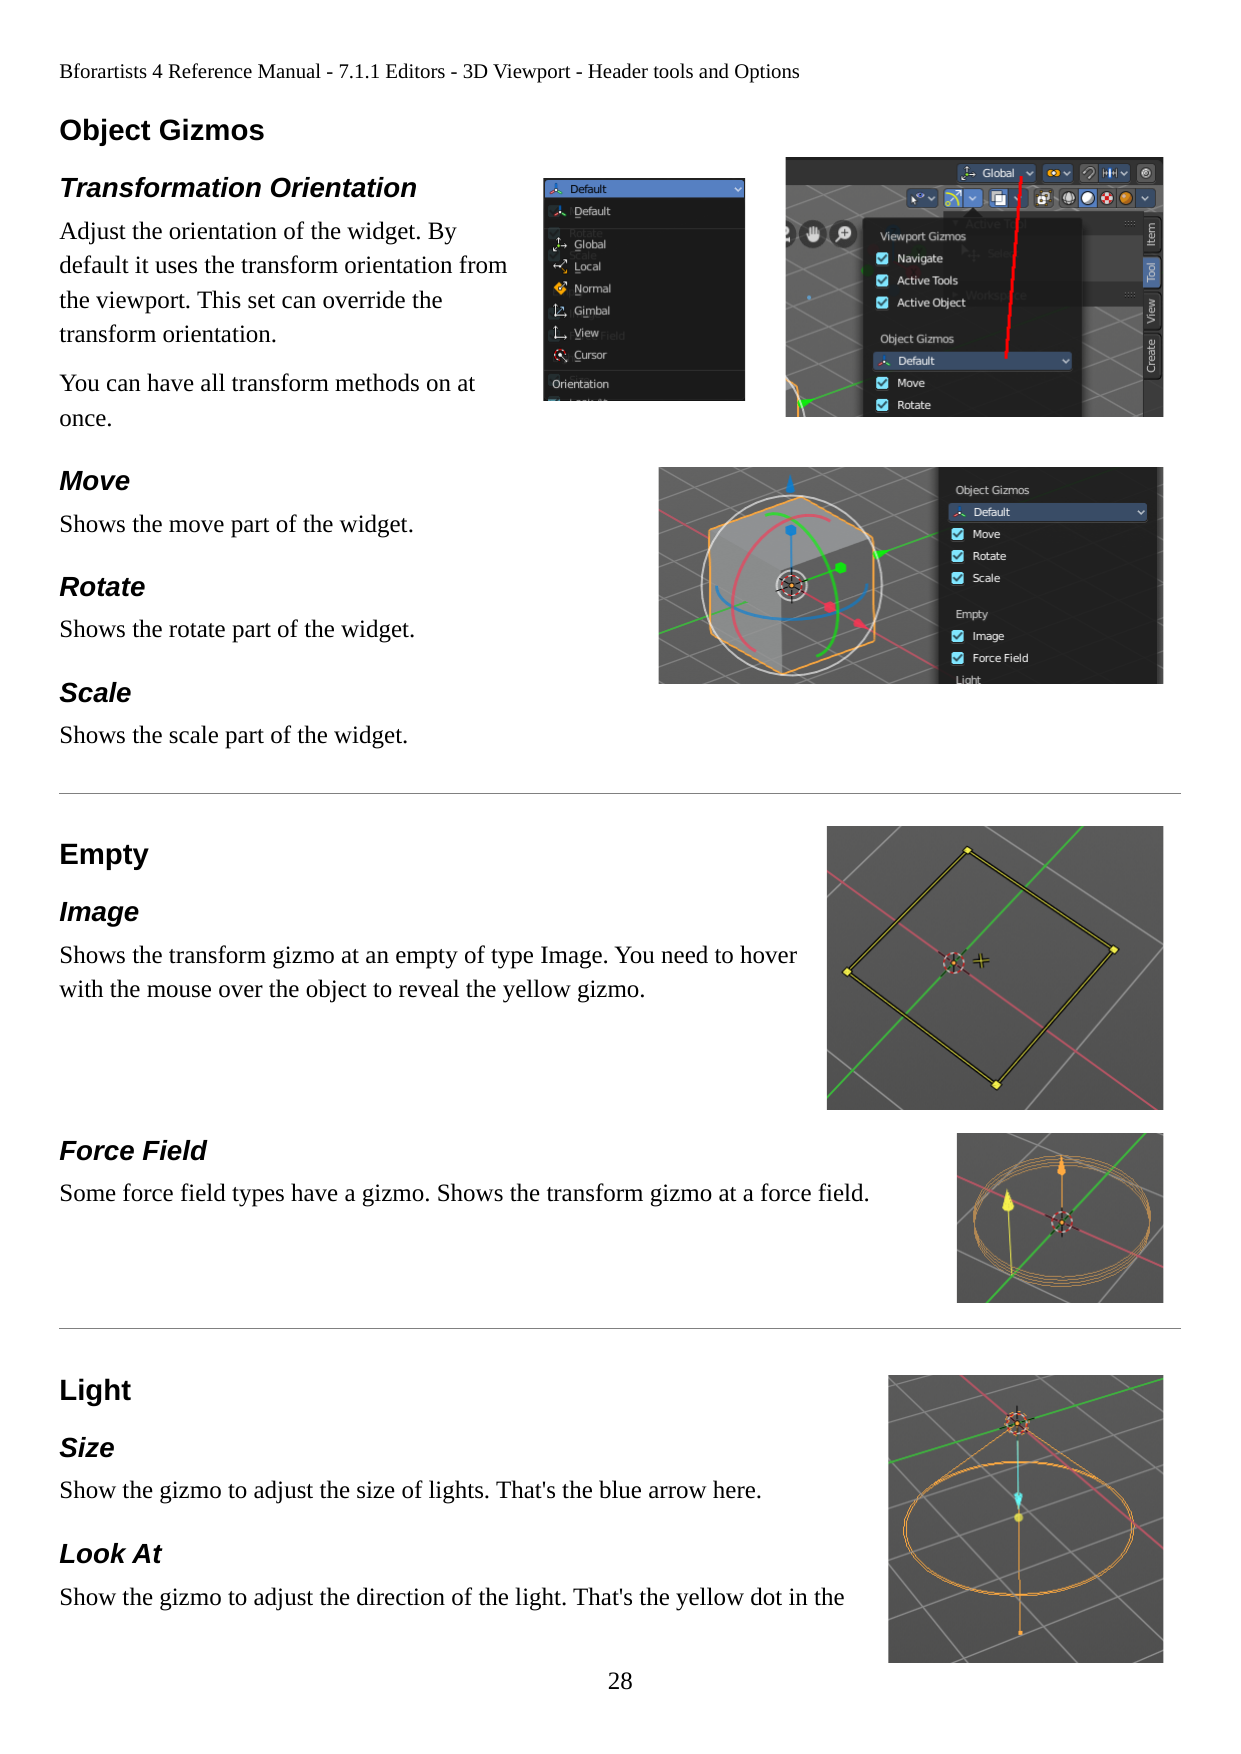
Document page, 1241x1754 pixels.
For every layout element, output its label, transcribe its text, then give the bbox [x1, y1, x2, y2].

subtitle Rotate [59, 570, 658, 602]
picture [826, 826, 1164, 1110]
picture [888, 1375, 1164, 1663]
text Adjust the orientation of the widget. By default it uses the transform orientation from the viewport. This set can override the transform orientation. [59, 216, 543, 348]
subtitle [1164, 837, 1181, 871]
text Show the gizmo to adjust the size of lights. That's the blue arrow here. [59, 1476, 888, 1504]
picture [543, 178, 746, 401]
text Show the gizmo to adjust the direction of the light. That's the yellow dot in the [59, 1582, 888, 1610]
text You can have all transform methods on at once. [59, 368, 1181, 431]
subtitle Force Field [59, 1134, 956, 1166]
text Shows the transform gizmo at an empty of type Image. You need to hover with the mouse over the object to reveal the yellow gizmo. [59, 940, 826, 1003]
text [746, 216, 785, 348]
text Shows the move part of the widget. [59, 509, 658, 537]
picture [658, 467, 1164, 684]
subtitle [1164, 896, 1181, 927]
text Some force field types have a gizmo. Shows the transform gizmo at a force field. [59, 1178, 956, 1207]
subtitle Object Gizmos [59, 113, 1181, 146]
subtitle Light [59, 1372, 1181, 1406]
picture [956, 1133, 1164, 1303]
subtitle [1164, 570, 1181, 602]
subtitle Look At [59, 1537, 888, 1569]
subtitle [1164, 171, 1181, 203]
subtitle [1164, 1431, 1181, 1463]
subtitle Scale [59, 676, 1181, 708]
text Shows the scale part of the widget. [59, 721, 1181, 749]
subtitle Empty [59, 837, 826, 871]
subtitle [1164, 1134, 1181, 1166]
subtitle [1164, 1537, 1181, 1569]
text Shows the rotate part of the widget. [59, 614, 658, 643]
subtitle Move [59, 464, 1181, 496]
subtitle Size [59, 1431, 888, 1463]
picture [785, 157, 1164, 417]
subtitle Image [59, 896, 826, 927]
subtitle Transformation Orientation [59, 171, 785, 203]
